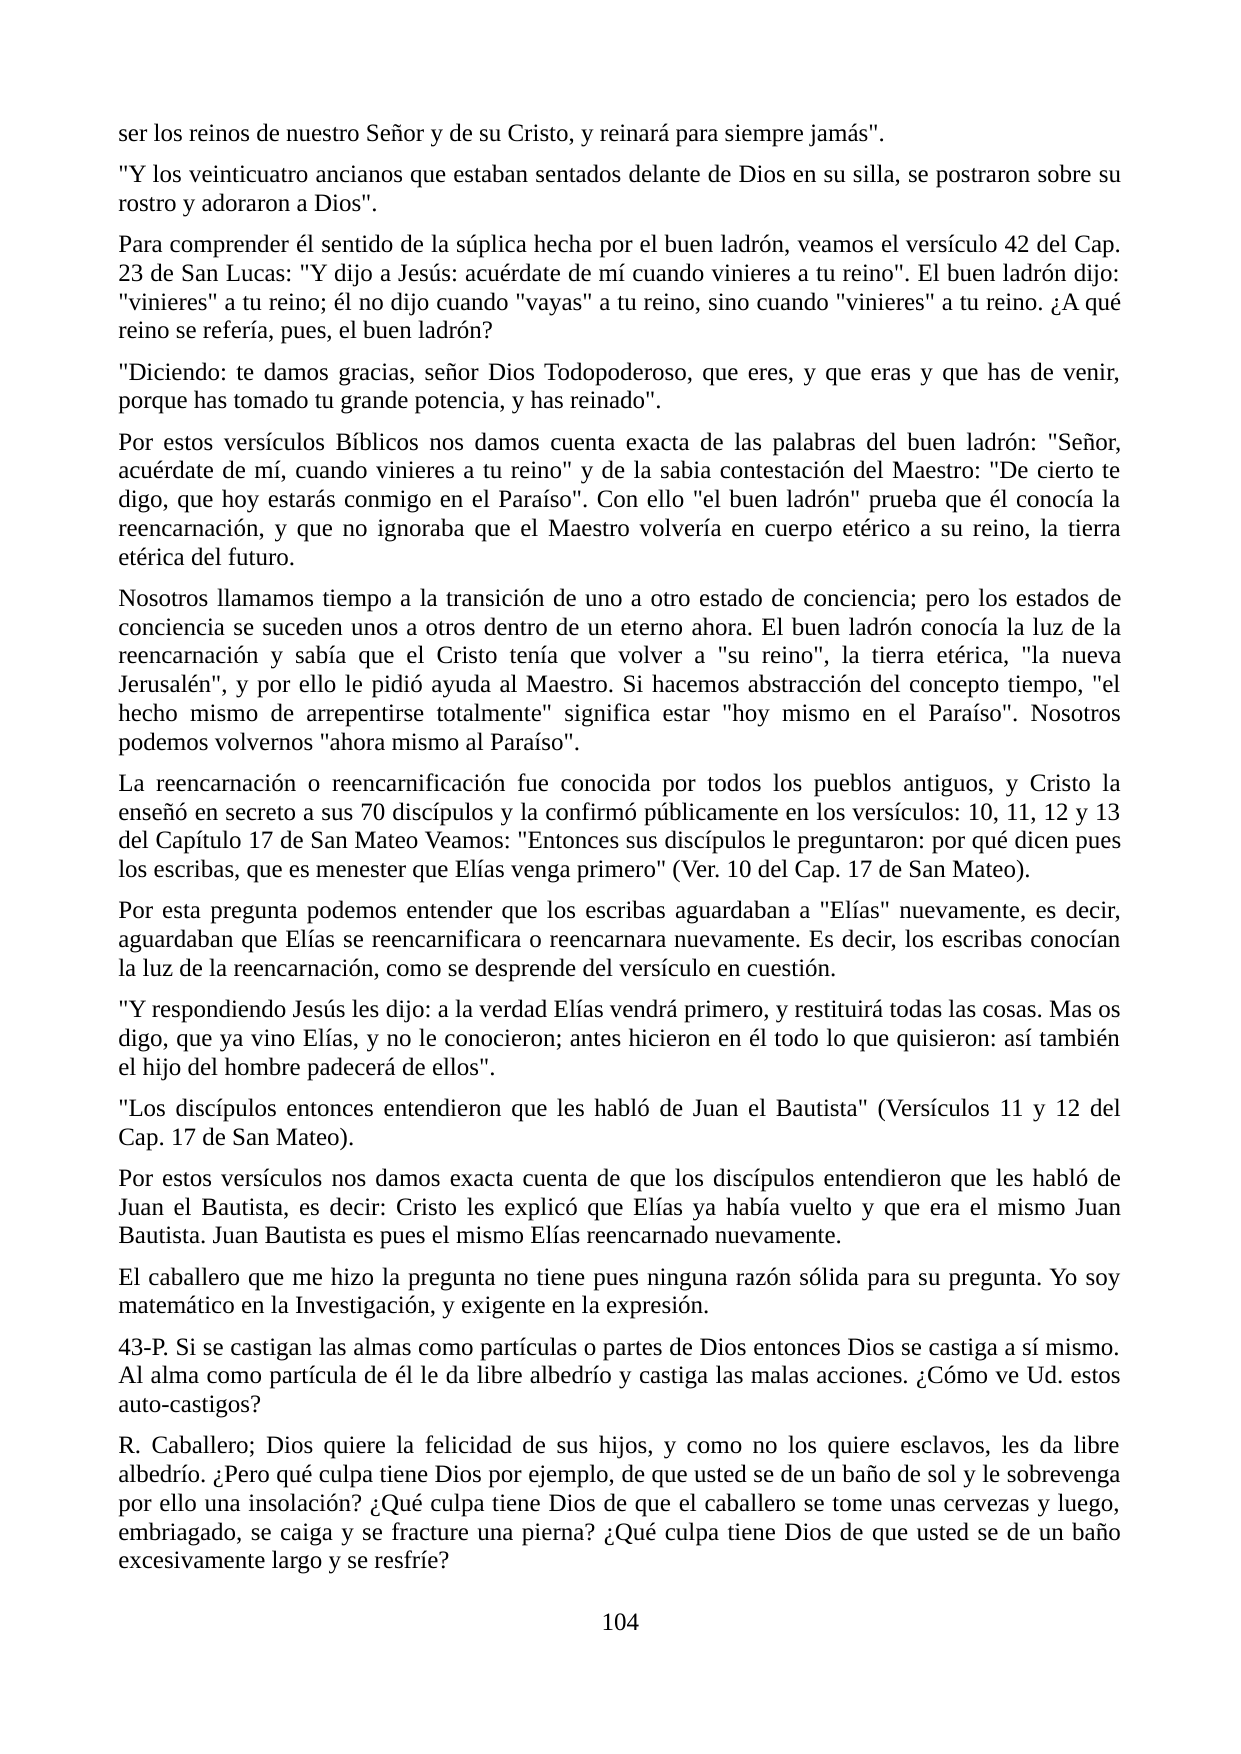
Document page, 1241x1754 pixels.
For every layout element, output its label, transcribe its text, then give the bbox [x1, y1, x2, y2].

text "Diciendo: te damos gracias, señor Dios Todopoderoso, que eres, y que eras y que has de venir, porque has tomado tu grande potencia, y has reinado". [118, 357, 1122, 414]
text Nosotros llamamos tiempo a la transición de uno a otro estado de conciencia; pero los estados de conciencia se suceden unos a otros dentro de un eterno ahora. El buen ladrón conocía la luz de la reencarnación y sabía que el Cristo tenía que volver a "su reino", la tierra etérica, "la nueva Jerusalén", y por ello le pidió ayuda al Maestro. Si hacemos abstracción del concepto tiempo, "el hecho mismo de arrepentirse totalmente" significa estar "hoy mismo en el Paraíso". Nosotros podemos volvernos "ahora mismo al Paraíso". [118, 583, 1122, 756]
text "Y respondiendo Jesús les dijo: a la verdad Elías vendrá primero, y restituirá todas las cosas. Mas os digo, que ya vino Elías, y no le conocieron; antes hicieron en él todo lo que quisieron: así también el hijo del hombre padecerá de ellos". [118, 994, 1122, 1081]
text Para comprender él sentido de la súplica hecha por el buen ladrón, veamos el versículo 42 del Cap. 23 de San Lucas: "Y dijo a Jesús: acuérdate de mí cuando vinieres a tu reino". El buen ladrón dijo: "vinieres" a tu reino; él no dijo cuando "vayas" a tu reino, sino cuando "vinieres" a tu reino. ¿A qué reino se refería, pues, el buen ladrón? [118, 229, 1122, 344]
text Por estos versículos nos damos exacta cuenta de que los discípulos entendieron que les habló de Juan el Bautista, es decir: Cristo les explicó que Elías ya había vuelto y que era el mismo Juan Bautista. Juan Bautista es pues el mismo Elías reencarnado nuevamente. [118, 1163, 1122, 1249]
text "Los discípulos entonces entendieron que les habló de Juan el Bautista" (Versículos 11 y 12 del Cap. 17 de San Mateo). [118, 1093, 1122, 1151]
text 43-P. Si se castigan las almas como partículas o partes de Dios entonces Dios se castiga a sí mismo. Al alma como partícula de él le da libre albedrío y castiga las malas acciones. ¿Cómo ve Ud. estos auto-castigos? [118, 1332, 1122, 1418]
text "Y los veinticuatro ancianos que estaban sentados delante de Dios en su silla, se postraron sobre su rostro y adoraron a Dios". [118, 159, 1122, 217]
text El caballero que me hizo la pregunta no tiene pues ninguna razón sólida para su pregunta. Yo soy matemático en la Investigación, y exigente en la expresión. [118, 1262, 1122, 1319]
text Por esta pregunta podemos entender que los escribas aguardaban a "Elías" nuevamente, es decir, aguardaban que Elías se reencarnificara o reencarnara nuevamente. Es decir, los escribas conocían la luz de la reencarnación, como se desprende del versículo en cuestión. [118, 896, 1122, 982]
text ser los reinos de nuestro Señor y de su Cristo, y reinará para siempre jamás". [118, 118, 1122, 147]
text R. Caballero; Dios quiere la felicidad de sus hijos, y como no los quiere esclavos, les da libre albedrío. ¿Pero qué culpa tiene Dios por ejemplo, de que usted se de un baño de sol y le sobrevenga por ello una insolación? ¿Qué culpa tiene Dios de que el caballero se tome unas cervezas y luego, embriagado, se caiga y se fracture una pierna? ¿Qué culpa tiene Dios de que usted se de un baño excesivamente largo y se resfríe? [118, 1431, 1122, 1574]
text Por estos versículos Bíblicos nos damos cuenta exacta de las palabras del buen ladrón: "Señor, acuérdate de mí, cuando vinieres a tu reino" y de la sabia contestación del Maestro: "De cierto te digo, que hoy estarás conmigo en el Paraíso". Con ello "el buen ladrón" prueba que él conocía la reencarnación, y que no ignoraba que el Maestro volvería en cuerpo etérico a su reino, la tierra etérica del futuro. [118, 427, 1122, 571]
text La reencarnación o reencarnificación fue conocida por todos los pueblos antiguos, y Cristo la enseñó en secreto a sus 70 discípulos y la confirmó públicamente en los versículos: 10, 11, 12 y 13 del Capítulo 17 de San Mateo Veamos: "Entonces sus discípulos le preguntaron: por qué dicen pues los escribas, que es menester que Elías venga primero" (Ver. 10 del Cap. 17 de San Mateo). [118, 768, 1122, 883]
